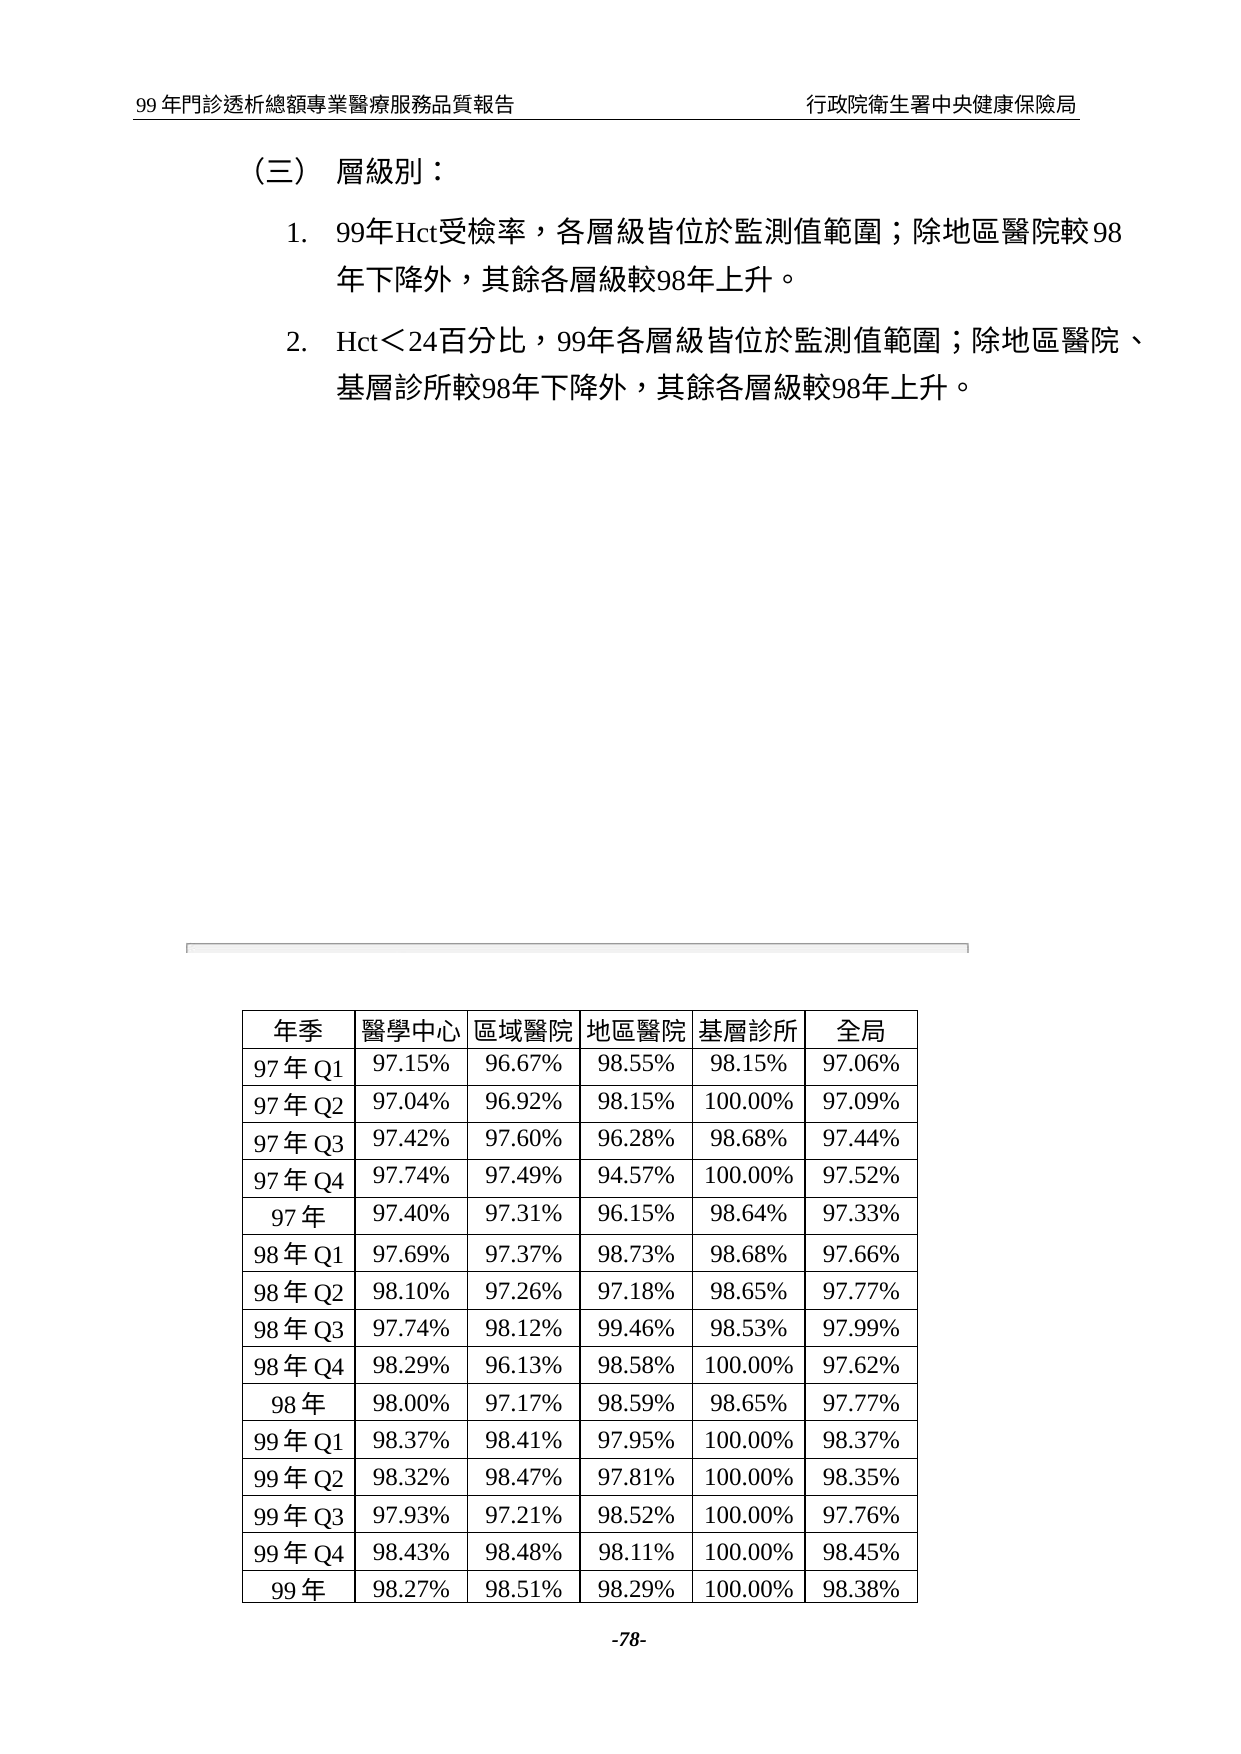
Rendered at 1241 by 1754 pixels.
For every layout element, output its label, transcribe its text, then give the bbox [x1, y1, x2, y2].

table_cell 100.00% [693, 1571, 804, 1602]
table_cell 98.68% [693, 1235, 804, 1271]
table_cell 97.60% [468, 1123, 579, 1159]
table_cell 98.64% [693, 1198, 804, 1234]
table_cell 98年Q4 [243, 1347, 354, 1383]
table_cell 97年Q4 [243, 1160, 354, 1197]
table_cell 98.47% [468, 1459, 579, 1495]
table_cell 97.52% [806, 1160, 917, 1197]
table_cell 97年Q1 [243, 1049, 354, 1085]
list 層級別： [236, 144, 1122, 192]
table_cell 100.00% [693, 1347, 804, 1383]
table_cell 98.38% [806, 1571, 917, 1602]
table_cell 96.15% [581, 1198, 692, 1234]
table_cell 97.33% [806, 1198, 917, 1234]
table_cell 98.53% [693, 1310, 804, 1346]
table_cell 97.37% [468, 1235, 579, 1271]
table_cell 98.12% [468, 1310, 579, 1346]
table_cell 97.31% [468, 1198, 579, 1234]
table_cell 97.26% [468, 1272, 579, 1308]
table_cell 97.42% [356, 1123, 467, 1159]
table_cell 98.73% [581, 1235, 692, 1271]
table_cell 98.29% [581, 1571, 692, 1602]
table_cell 99年 [243, 1571, 354, 1602]
table_cell 98.41% [468, 1421, 579, 1458]
table_cell 100.00% [693, 1421, 804, 1458]
table_cell 98.43% [356, 1533, 467, 1569]
table_cell 97.77% [806, 1384, 917, 1420]
table_cell 98.37% [356, 1421, 467, 1458]
table_cell 100.00% [693, 1533, 804, 1569]
table_cell 98.52% [581, 1496, 692, 1532]
table_cell 98.11% [581, 1533, 692, 1569]
table_cell 98年Q2 [243, 1272, 354, 1308]
table_cell 99年Q2 [243, 1459, 354, 1495]
table_cell 97年Q3 [243, 1123, 354, 1159]
table_cell 97.62% [806, 1347, 917, 1383]
table_cell 98.29% [356, 1347, 467, 1383]
table_cell 97.21% [468, 1496, 579, 1532]
table_cell 98年Q1 [243, 1235, 354, 1271]
table_header 地區醫院 [581, 1011, 692, 1047]
table_cell 97.66% [806, 1235, 917, 1271]
table_cell 97.81% [581, 1459, 692, 1495]
table_cell 97.49% [468, 1160, 579, 1197]
list Hct＜24百分比，99年各層級皆位於監測值範圍；除地區醫院、基層診所較98年下降外，其餘各層級較98年上升。 [286, 313, 1122, 408]
table_cell 100.00% [693, 1086, 804, 1122]
table_cell 97.04% [356, 1086, 467, 1122]
table_cell 98年 [243, 1384, 354, 1420]
table_cell 100.00% [693, 1496, 804, 1532]
table_header 全局 [806, 1011, 917, 1047]
table_cell 100.00% [693, 1459, 804, 1495]
table_cell 97.74% [356, 1310, 467, 1346]
table_cell 97.40% [356, 1198, 467, 1234]
table_cell 96.13% [468, 1347, 579, 1383]
table_cell 99年Q3 [243, 1496, 354, 1532]
table_cell 99.46% [581, 1310, 692, 1346]
table_cell 98.45% [806, 1533, 917, 1569]
table_cell 98.48% [468, 1533, 579, 1569]
table_cell 98.68% [693, 1123, 804, 1159]
table_cell 96.67% [468, 1049, 579, 1085]
table_cell 98.10% [356, 1272, 467, 1308]
table_cell 97.74% [356, 1160, 467, 1197]
table_cell 98.55% [581, 1049, 692, 1085]
table_cell 97年Q2 [243, 1086, 354, 1122]
table_cell 98.37% [806, 1421, 917, 1458]
table_cell 98.00% [356, 1384, 467, 1420]
table_header 醫學中心 [356, 1011, 467, 1047]
table_cell 98.65% [693, 1272, 804, 1308]
table_cell 97.15% [356, 1049, 467, 1085]
table_cell 98.32% [356, 1459, 467, 1495]
table_cell 98.15% [693, 1049, 804, 1085]
table_cell 96.92% [468, 1086, 579, 1122]
table_cell 97.99% [806, 1310, 917, 1346]
table_cell 97.69% [356, 1235, 467, 1271]
table_cell 98年Q3 [243, 1310, 354, 1346]
table_cell 97年 [243, 1198, 354, 1234]
table_cell 97.93% [356, 1496, 467, 1532]
table_cell 97.06% [806, 1049, 917, 1085]
table_cell 98.51% [468, 1571, 579, 1602]
table_cell 98.35% [806, 1459, 917, 1495]
table_header 區域醫院 [468, 1011, 579, 1047]
table_cell 99年Q1 [243, 1421, 354, 1458]
table_cell 100.00% [693, 1160, 804, 1197]
table_cell 99年Q4 [243, 1533, 354, 1569]
table_cell 97.77% [806, 1272, 917, 1308]
table_cell 97.17% [468, 1384, 579, 1420]
table_cell 98.15% [581, 1086, 692, 1122]
table_header 基層診所 [693, 1011, 804, 1047]
table_cell 98.27% [356, 1571, 467, 1602]
table_cell 97.44% [806, 1123, 917, 1159]
table_cell 98.58% [581, 1347, 692, 1383]
table_cell 94.57% [581, 1160, 692, 1197]
table_cell 97.76% [806, 1496, 917, 1532]
table_cell 98.59% [581, 1384, 692, 1420]
table_cell 97.95% [581, 1421, 692, 1458]
table_header 年季 [243, 1011, 354, 1047]
table_cell 97.18% [581, 1272, 692, 1308]
picture [186, 942, 970, 953]
table_cell 96.28% [581, 1123, 692, 1159]
list 99年Hct受檢率，各層級皆位於監測值範圍；除地區醫院較98年下降外，其餘各層級較98年上升。 [286, 204, 1122, 300]
table_cell 97.09% [806, 1086, 917, 1122]
table_cell 98.65% [693, 1384, 804, 1420]
